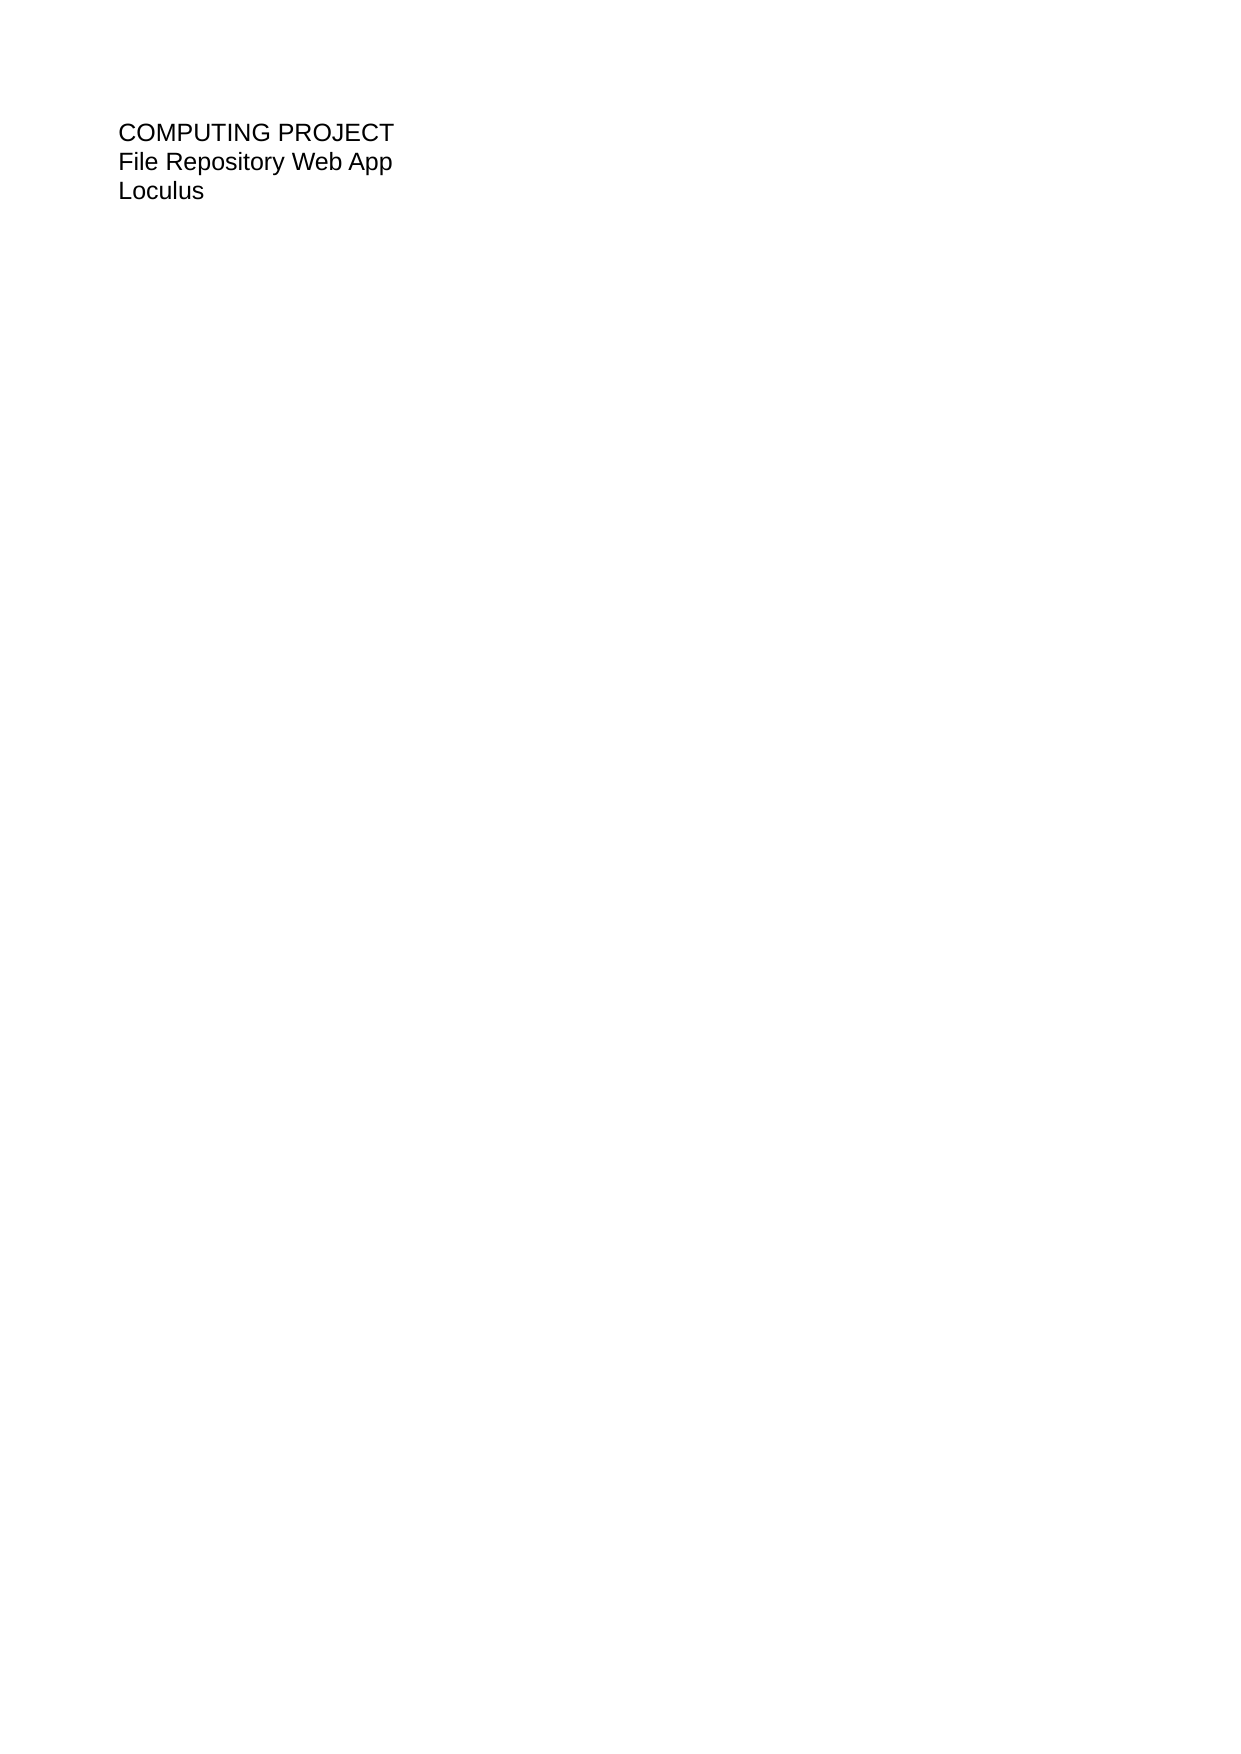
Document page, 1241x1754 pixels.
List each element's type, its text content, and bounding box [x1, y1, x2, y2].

text File Repository Web App [118, 147, 1122, 176]
text Loculus [118, 176, 1122, 204]
text COMPUTING PROJECT [118, 118, 1122, 147]
